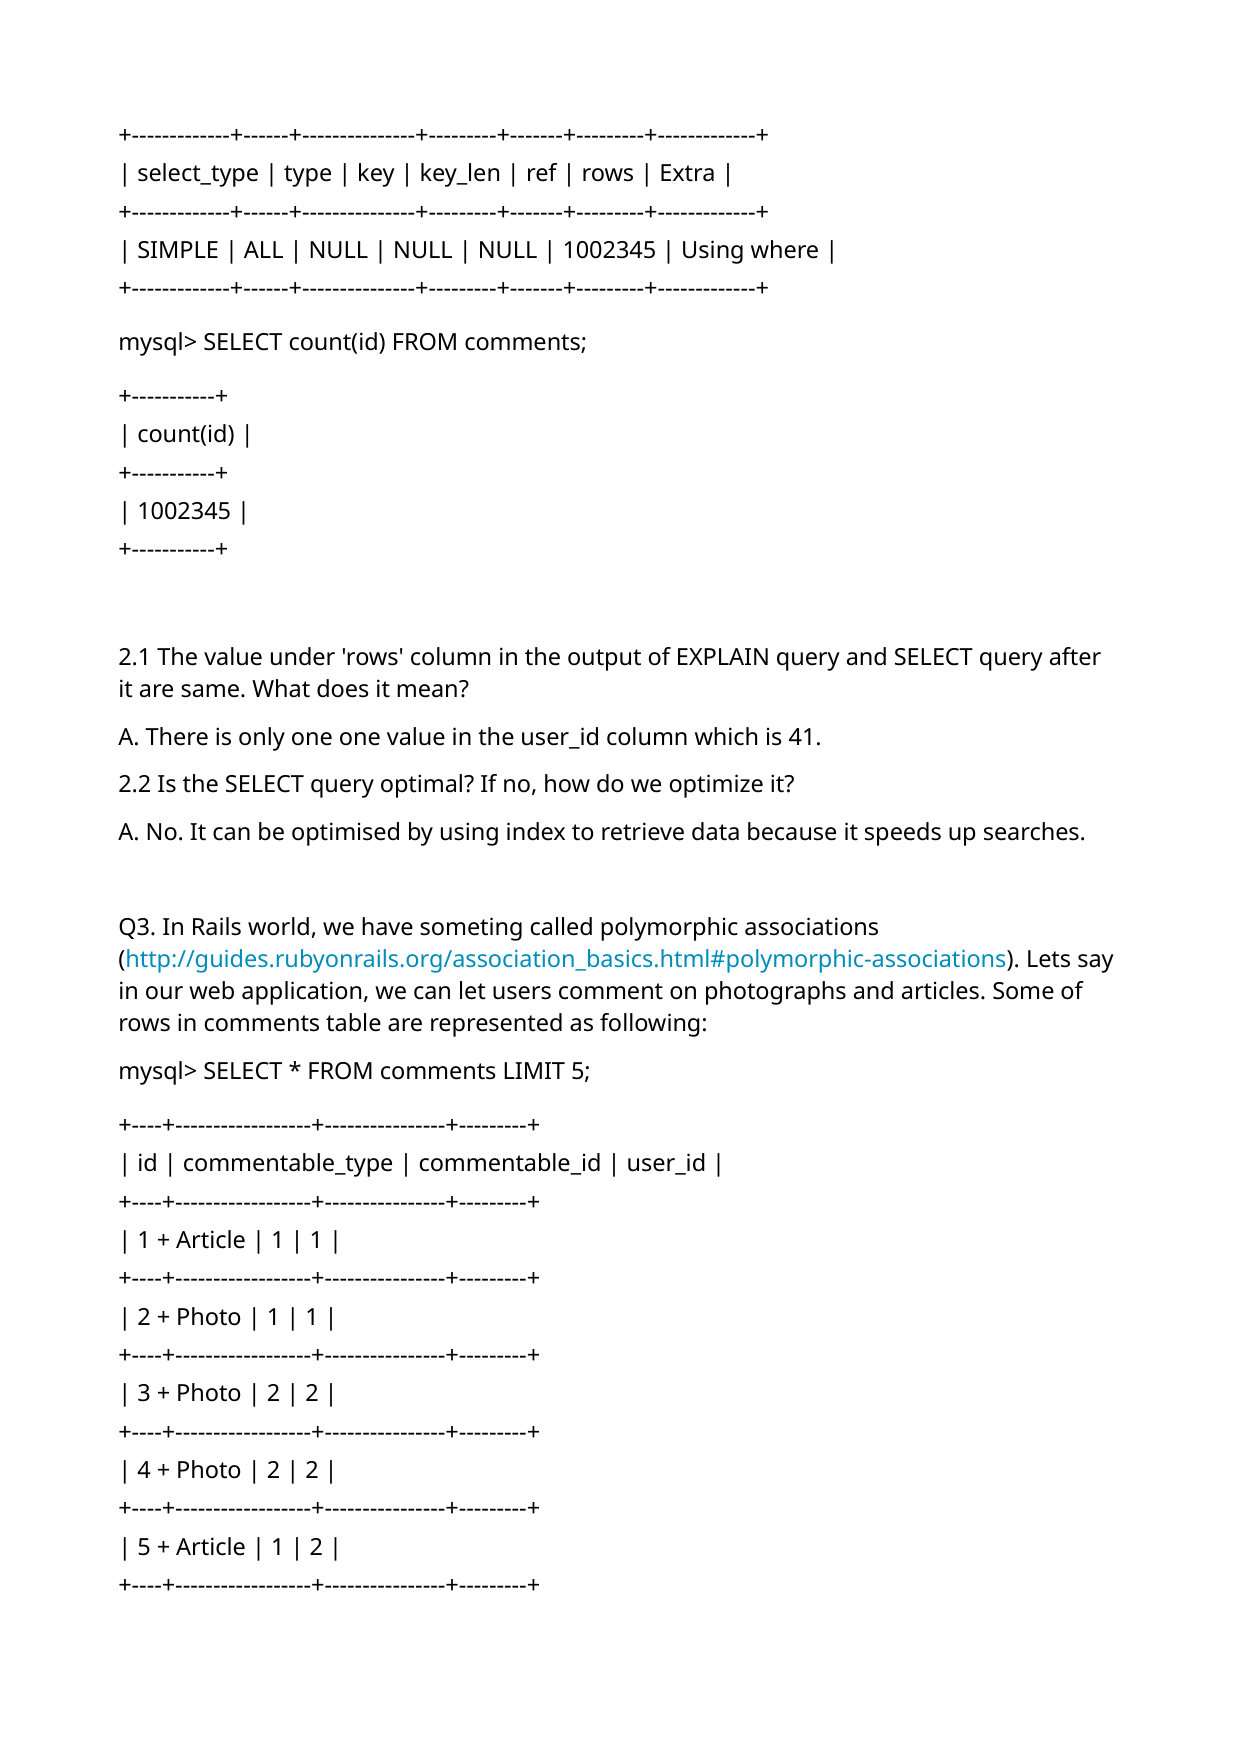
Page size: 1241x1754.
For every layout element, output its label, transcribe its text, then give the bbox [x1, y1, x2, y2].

text +-------------+------+---------------+---------+-------+---------+-------------+ | select_type | type | key | key_len | ref | rows | Extra | +-------------+------+---------------+---------+-------+---------+-------------+ | SIMPLE | ALL | NULL | NULL | NULL | 1002345 | Using where | +-------------+------+---------------+---------+-------+---------+-------------+ [118, 118, 1122, 303]
text A. No. It can be optimised by using index to retrieve data because it speeds up searches. [118, 815, 1122, 847]
text mysql> SELECT count(id) FROM comments; [118, 325, 1122, 357]
text Q3. In Rails world, we have someting called polymorphic associations (http://guides.rubyonrails.org/association_basics.html#polymorphic-associations). Lets say in our web application, we can let users comment on photographs and articles. Some of rows in comments table are represented as following: [118, 911, 1122, 1038]
text A. There is only one one value in the user_id column which is 41. [118, 720, 1122, 752]
text mysql> SELECT * FROM comments LIMIT 5; [118, 1054, 1122, 1086]
text +-----------+ | count(id) | +-----------+ | 1002345 | +-----------+ [118, 379, 1122, 565]
text 2.2 Is the SELECT query optimal? If no, how do we optimize it? [118, 768, 1122, 800]
text 2.1 The value under 'rows' column in the output of EXPLAIN query and SELECT query after it are same. What does it mean? [118, 641, 1122, 704]
text +----+------------------+----------------+---------+ | id | commentable_type | commentable_id | user_id | +----+------------------+----------------+---------+ | 1 + Article | 1 | 1 | +----+------------------+----------------+---------+ | 2 + Photo | 1 | 1 | +----+------------------+----------------+---------+ | 3 + Photo | 2 | 2 | +----+------------------+----------------+---------+ | 4 + Photo | 2 | 2 | +----+------------------+----------------+---------+ | 5 + Article | 1 | 2 | +----+------------------+----------------+---------+ [118, 1108, 1122, 1600]
